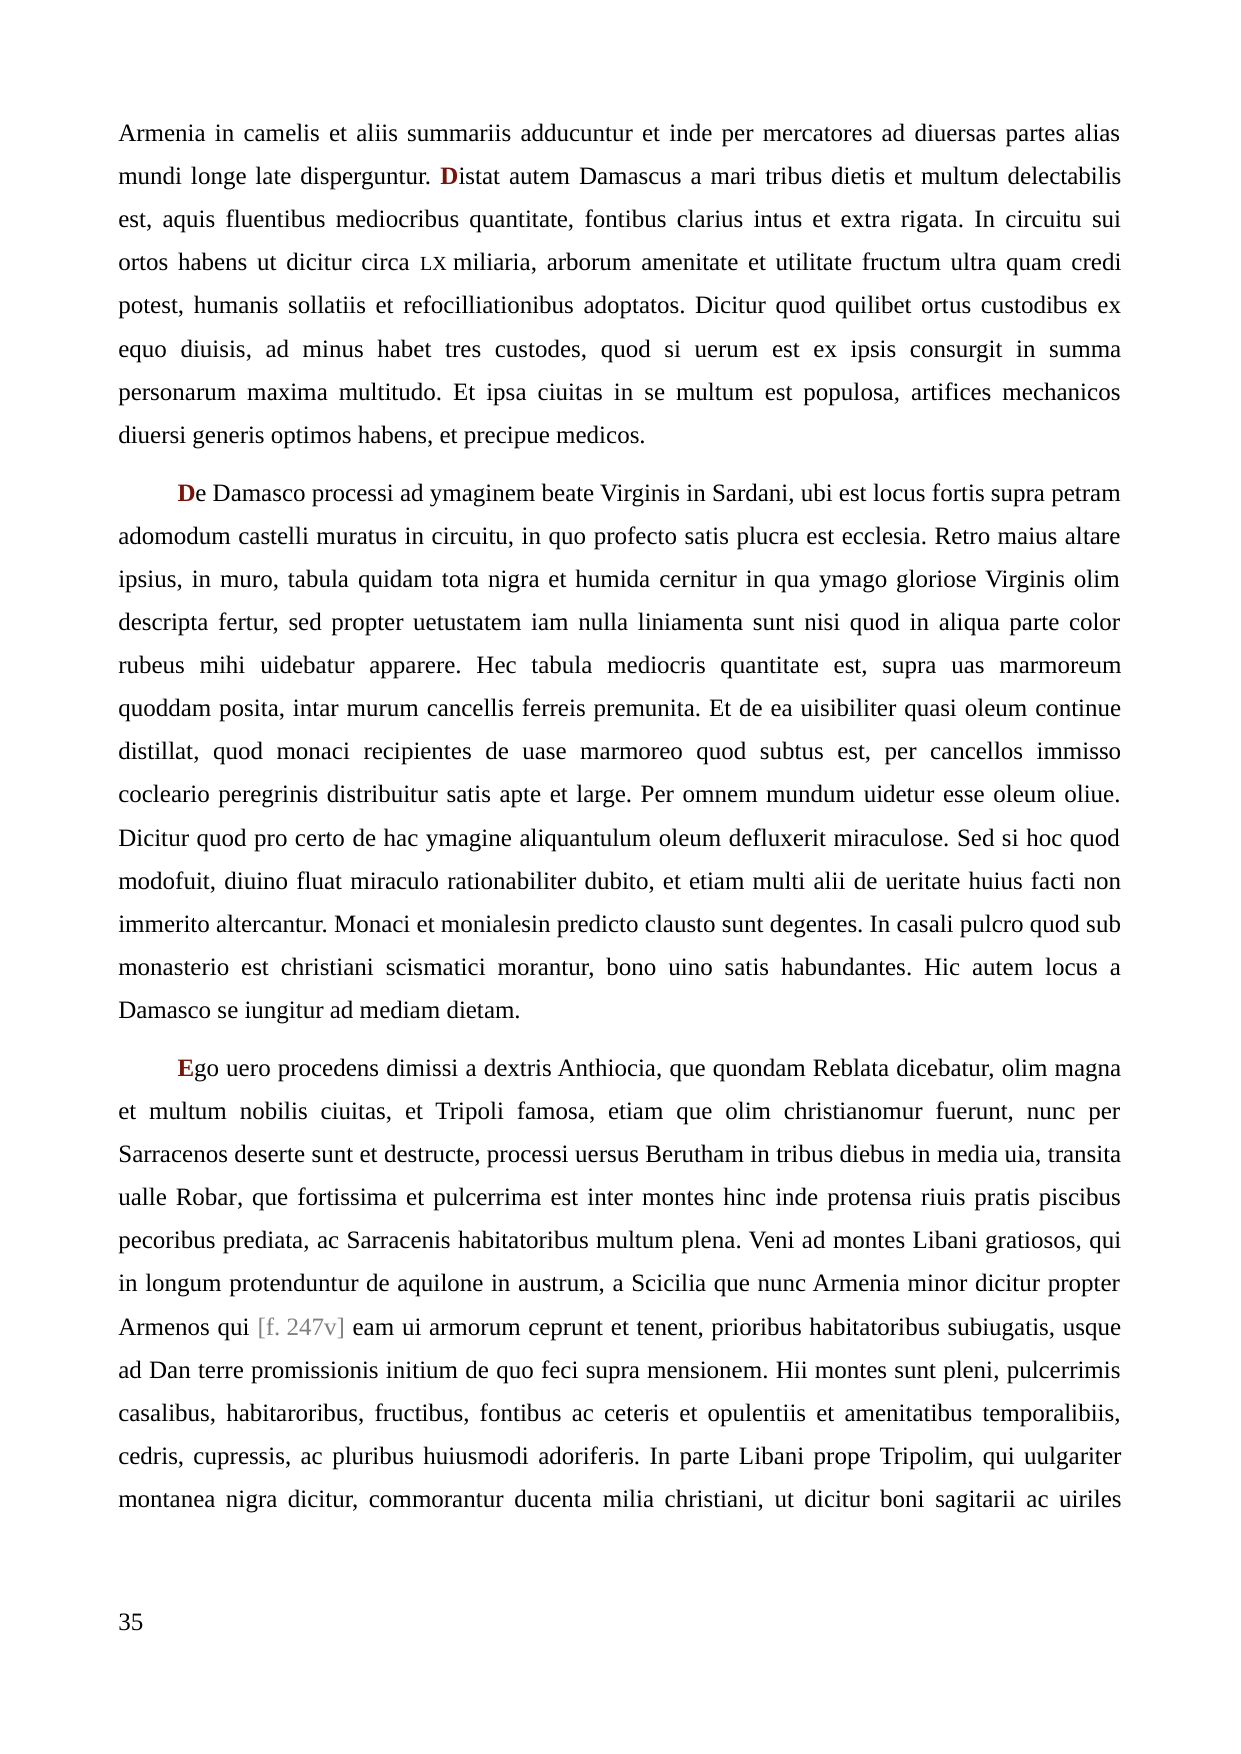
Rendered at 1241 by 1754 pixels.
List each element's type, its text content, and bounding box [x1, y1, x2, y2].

text Ego uero procedens dimissi a dextris Anthiocia, que quondam Reblata dicebatur, olim magna et multum nobilis ciuitas, et Tripoli famosa, etiam que olim christianomur fuerunt, nunc per Sarracenos deserte sunt et destructe, processi uersus Berutham in tribus diebus in media uia, transita ualle Robar, que fortissima et pulcerrima est inter montes hinc inde protensa riuis pratis piscibus pecoribus prediata, ac Sarracenis habitatoribus multum plena. Veni ad montes Libani gratiosos, qui in longum protenduntur de aquilone in austrum, a Scicilia que nunc Armenia minor dicitur propter Armenos qui [f. 247v] eam ui armorum ceprunt et tenent, prioribus habitatoribus subiugatis, usque ad Dan terre promissionis initium de quo feci supra mensionem. Hii montes sunt pleni, pulcerrimis casalibus, habitaroribus, fructibus, fontibus ac ceteris et opulentiis et amenitatibus temporalibiis, cedris, cupressis, ac pluribus huiusmodi adoriferis. In parte Libani prope Tripolim, qui uulgariter montanea nigra dicitur, commorantur ducenta milia christiani, ut dicitur boni sagitarii ac uiriles [118, 1053, 1122, 1513]
text Armenia in camelis et aliis summariis adducuntur et inde per mercatores ad diuersas partes alias mundi longe late disperguntur. Distat autem Damascus a mari tribus dietis et multum delectabilis est, aquis fluentibus mediocribus quantitate, fontibus clarius intus et extra rigata. In circuitu sui ortos habens ut dicitur circa lx miliaria, arborum amenitate et utilitate fructum ultra quam credi potest, humanis sollatiis et refocilliationibus adoptatos. Dicitur quod quilibet ortus custodibus ex equo diuisis, ad minus habet tres custodes, quod si uerum est ex ipsis consurgit in summa personarum maxima multitudo. Et ipsa ciuitas in se multum est populosa, artifices mechanicos diuersi generis optimos habens, et precipue medicos. [118, 118, 1122, 449]
text De Damasco processi ad ymaginem beate Virginis in Sardani, ubi est locus fortis supra petram adomodum castelli muratus in circuitu, in quo profecto satis plucra est ecclesia. Retro maius altare ipsius, in muro, tabula quidam tota nigra et humida cernitur in qua ymago gloriose Virginis olim descripta fertur, sed propter uetustatem iam nulla liniamenta sunt nisi quod in aliqua parte color rubeus mihi uidebatur apparere. Hec tabula mediocris quantitate est, supra uas marmoreum quoddam posita, intar murum cancellis ferreis premunita. Et de ea uisibiliter quasi oleum continue distillat, quod monaci recipientes de uase marmoreo quod subtus est, per cancellos immisso cocleario peregrinis distribuitur satis apte et large. Per omnem mundum uidetur esse oleum oliue. Dicitur quod pro certo de hac ymagine aliquantulum oleum defluxerit miraculose. Sed si hoc quod modofuit, diuino fluat miraculo rationabiliter dubito, et etiam multi alii de ueritate huius facti non immerito altercantur. Monaci et monialesin predicto clausto sunt degentes. In casali pulcro quod sub monasterio est christiani scismatici morantur, bono uino satis habundantes. Hic autem locus a Damasco se iungitur ad mediam dietam. [118, 478, 1122, 1024]
